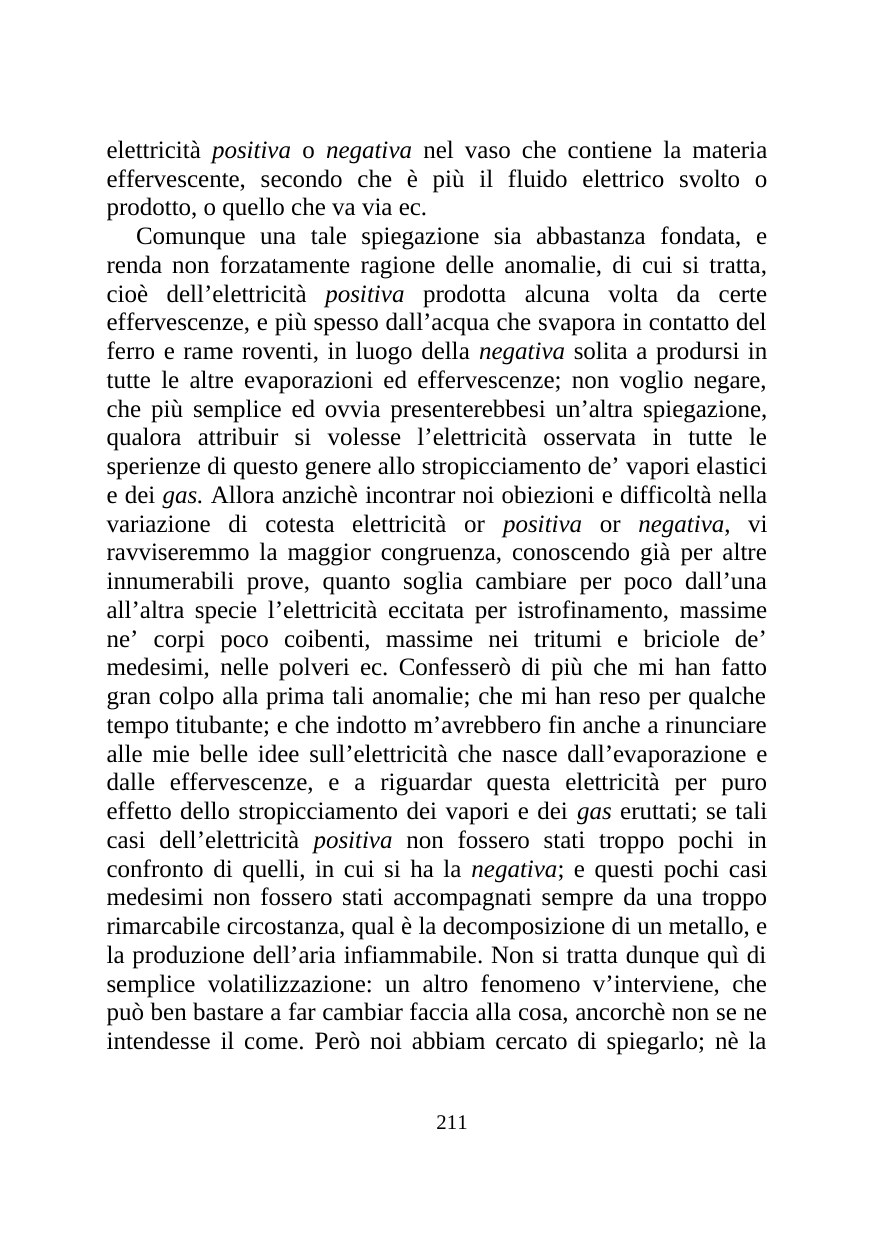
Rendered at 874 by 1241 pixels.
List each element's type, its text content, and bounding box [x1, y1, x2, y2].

text Comunque una tale spiegazione sia abbastanza fondata, e renda non forzatamente ragione delle anomalie, di cui si tratta, cioè dell’elettricità positiva prodotta alcuna volta da certe effervescenze, e più spesso dall’acqua che svapora in contatto del ferro e rame roventi, in luogo della negativa solita a prodursi in tutte le altre evaporazioni ed effervescenze; non voglio negare, che più semplice ed ovvia presenterebbesi un’altra spiegazione, qualora attribuir si volesse l’elettricità osservata in tutte le sperienze di questo genere allo stropicciamento de’ vapori elastici e dei gas. Allora anzichè incontrar noi obiezioni e difficoltà nella variazione di cotesta elettricità or positiva or negativa, vi ravviseremmo la maggior congruenza, conoscendo già per altre innumerabili prove, quanto soglia cambiare per poco dall’una all’altra specie l’elettricità eccitata per istrofinamento, massime ne’ corpi poco coibenti, massime nei tritumi e briciole de’ medesimi, nelle polveri ec. Confesserò di più che mi han fatto gran colpo alla prima tali anomalie; che mi han reso per qualche tempo titubante; e che indotto m’avrebbero fin anche a rinunciare alle mie belle idee sull’elettricità che nasce dall’evaporazione e dalle effervescenze, e a riguardar questa elettricità per puro effetto dello stropicciamento dei vapori e dei gas eruttati; se tali casi dell’elettricità positiva non fossero stati troppo pochi in confronto di quelli, in cui si ha la negativa; e questi pochi casi medesimi non fossero stati accompagnati sempre da una troppo rimarcabile circostanza, qual è la decomposizione di un metallo, e la produzione dell’aria infiammabile. Non si tratta dunque quì di semplice volatilizzazione: un altro fenomeno v’interviene, che può ben bastare a far cambiar faccia alla cosa, ancorchè non se ne intendesse il come. Però noi abbiam cercato di spiegarlo; nè la [106, 221, 768, 1055]
text elettricità positiva o negativa nel vaso che contiene la materia effervescente, secondo che è più il fluido elettrico svolto o prodotto, o quello che va via ec. [106, 135, 768, 221]
